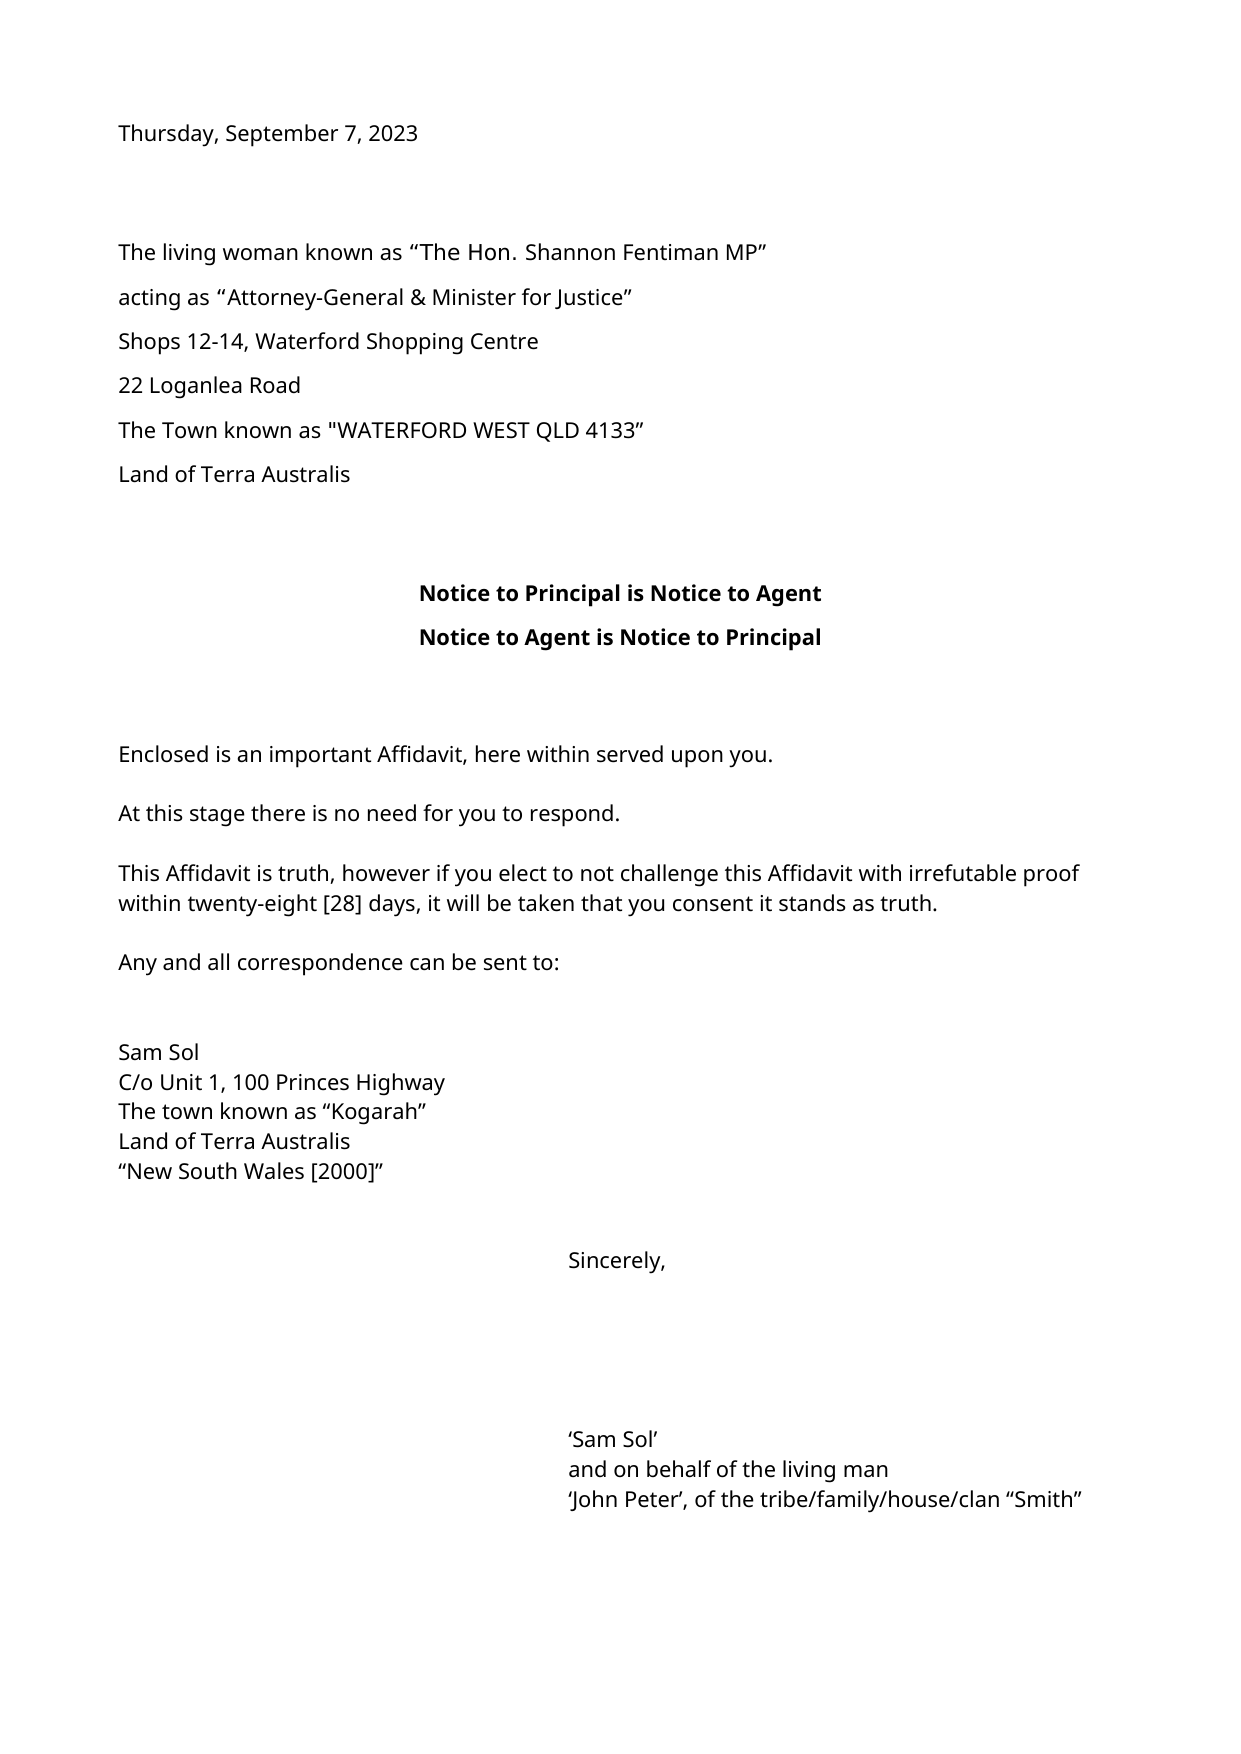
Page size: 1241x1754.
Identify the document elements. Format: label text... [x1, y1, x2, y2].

text “New South Wales [2000]” [118, 1156, 1122, 1186]
text Land of Terra Australis [118, 459, 1122, 489]
text and on behalf of the living man [568, 1454, 1122, 1483]
text Notice to Principal is Notice to Agent [118, 578, 1122, 607]
text Notice to Agent is Notice to Principal [118, 622, 1122, 652]
text The living woman known as “The Hon. Shannon Fentiman MP” [118, 237, 1122, 267]
text Enclosed is an important Affidavit, here within served upon you. [118, 739, 1122, 768]
text The Town known as "WATERFORD WEST QLD 4133” [118, 415, 1122, 444]
text Land of Terra Australis [118, 1126, 1122, 1156]
text Thursday, September 7, 2023 [118, 118, 1122, 148]
text acting as “Attorney-General & Minister for Justice” [118, 282, 1122, 311]
text The town known as “Kogarah” [118, 1096, 1122, 1126]
text Any and all correspondence can be sent to: [118, 947, 1122, 977]
text 22 Loganlea Road [118, 370, 1122, 400]
text At this stage there is no need for you to respond. [118, 798, 1122, 828]
text Sam Sol [118, 1037, 1122, 1066]
text C/o Unit 1, 100 Princes Highway [118, 1066, 1122, 1096]
text This Affidavit is truth, however if you elect to not challenge this Affidavit with irrefutable proof within twenty-eight [28] days, it will be taken that you consent it stands as truth. [118, 858, 1122, 917]
text Shops 12-14, Waterford Shopping Centre [118, 326, 1122, 356]
text ‘John Peter’, of the tribe/family/house/clan “Smith” [568, 1483, 1122, 1513]
text ‘Sam Sol’ [568, 1424, 1122, 1454]
text Sincerely, [568, 1245, 1122, 1275]
